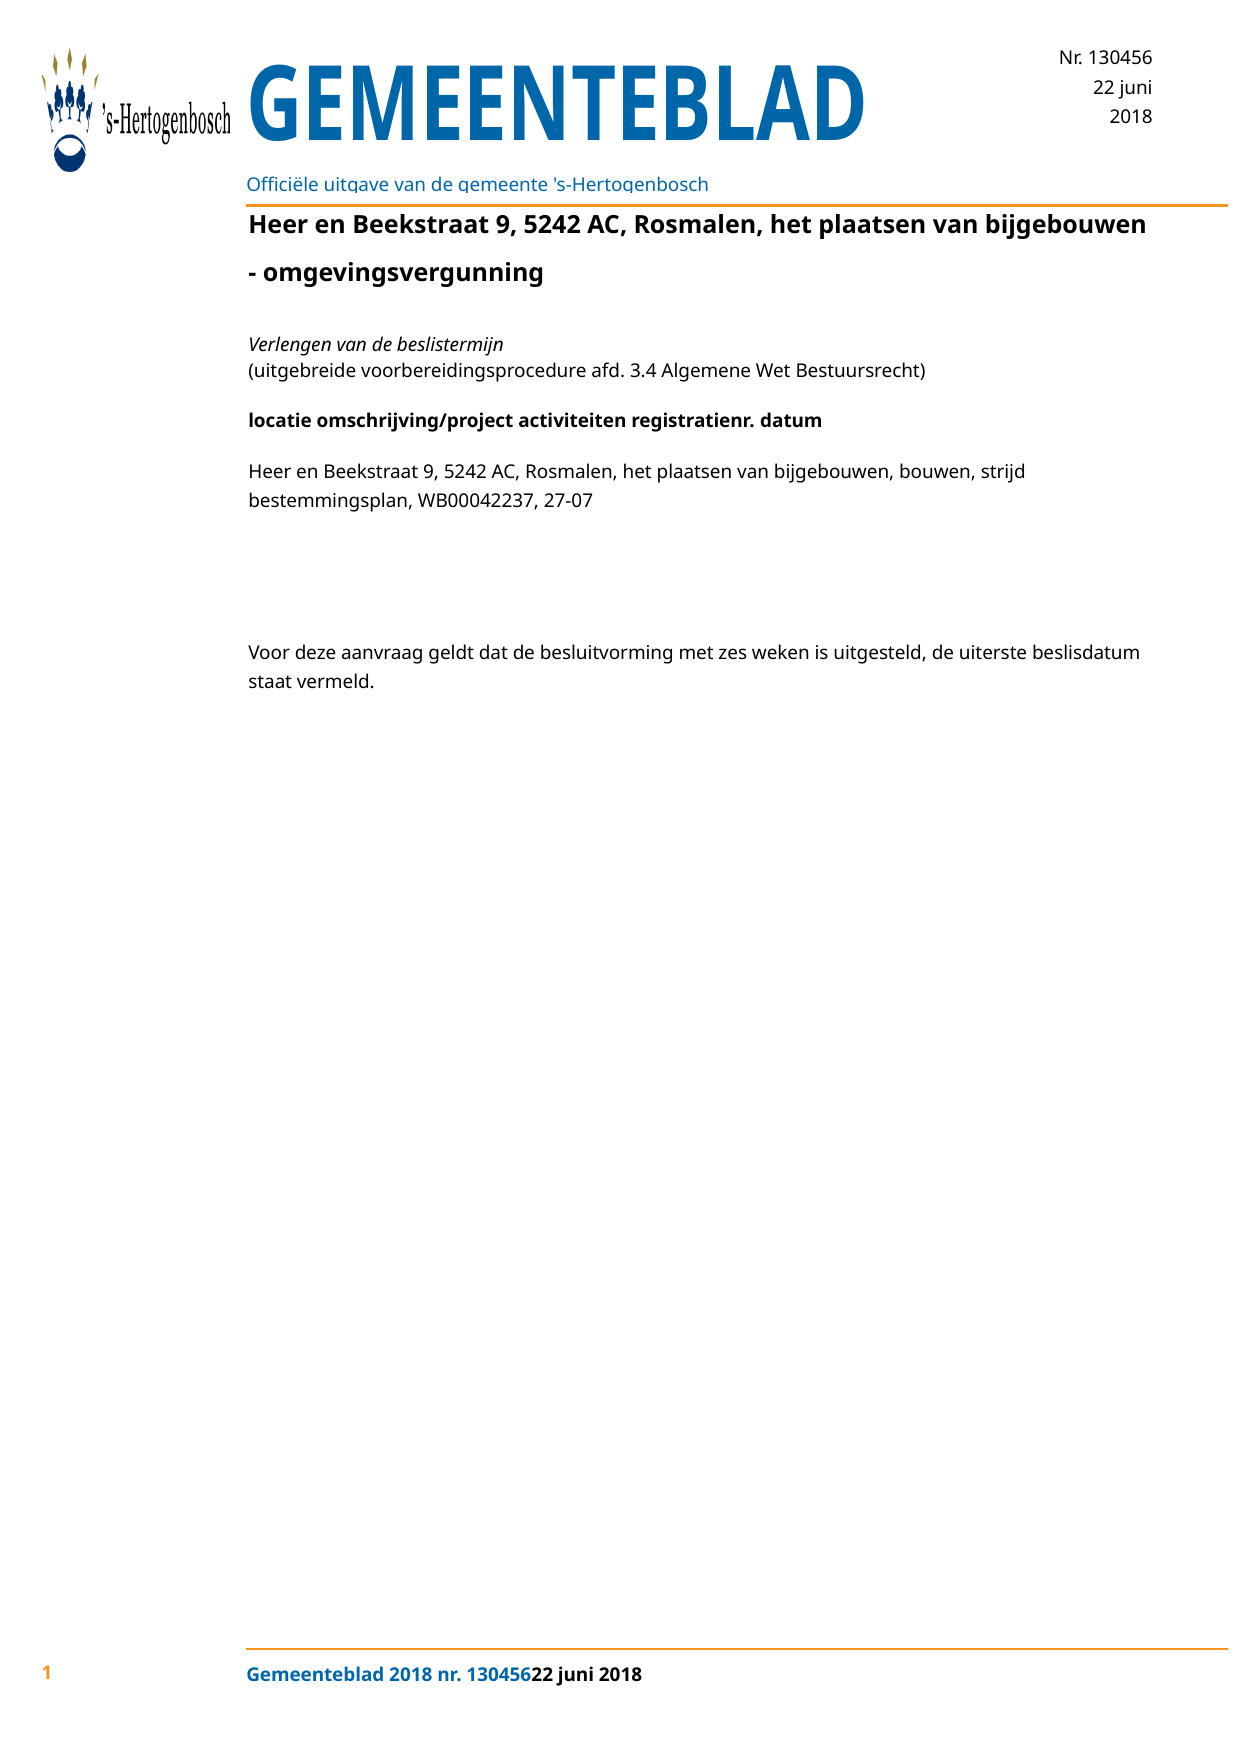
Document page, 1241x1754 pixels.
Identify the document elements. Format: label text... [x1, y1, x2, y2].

text Voor deze aanvraag geldt dat de besluitvorming met zes weken is uitgesteld, de uiterste beslisdatum staat vermeld. [248, 639, 1152, 694]
text Heer en Beekstraat 9, 5242 AC, Rosmalen, het plaatsen van bijgebouwen, bouwen, strijd bestemmingsplan, WB00042237, 27-07 [248, 458, 1152, 513]
text Heer en Beekstraat 9, 5242 AC, Rosmalen, het plaatsen van bijgebouwen - omgevingsvergunning [248, 207, 1152, 288]
text locatie omschrijving/project activiteiten registratienr. datum [248, 408, 1152, 433]
text Verlengen van de beslistermijn [248, 331, 1152, 357]
picture [41, 47, 231, 172]
text (uitgebreide voorbereidingsprocedure afd. 3.4 Algemene Wet Bestuursrecht) [248, 357, 1152, 383]
